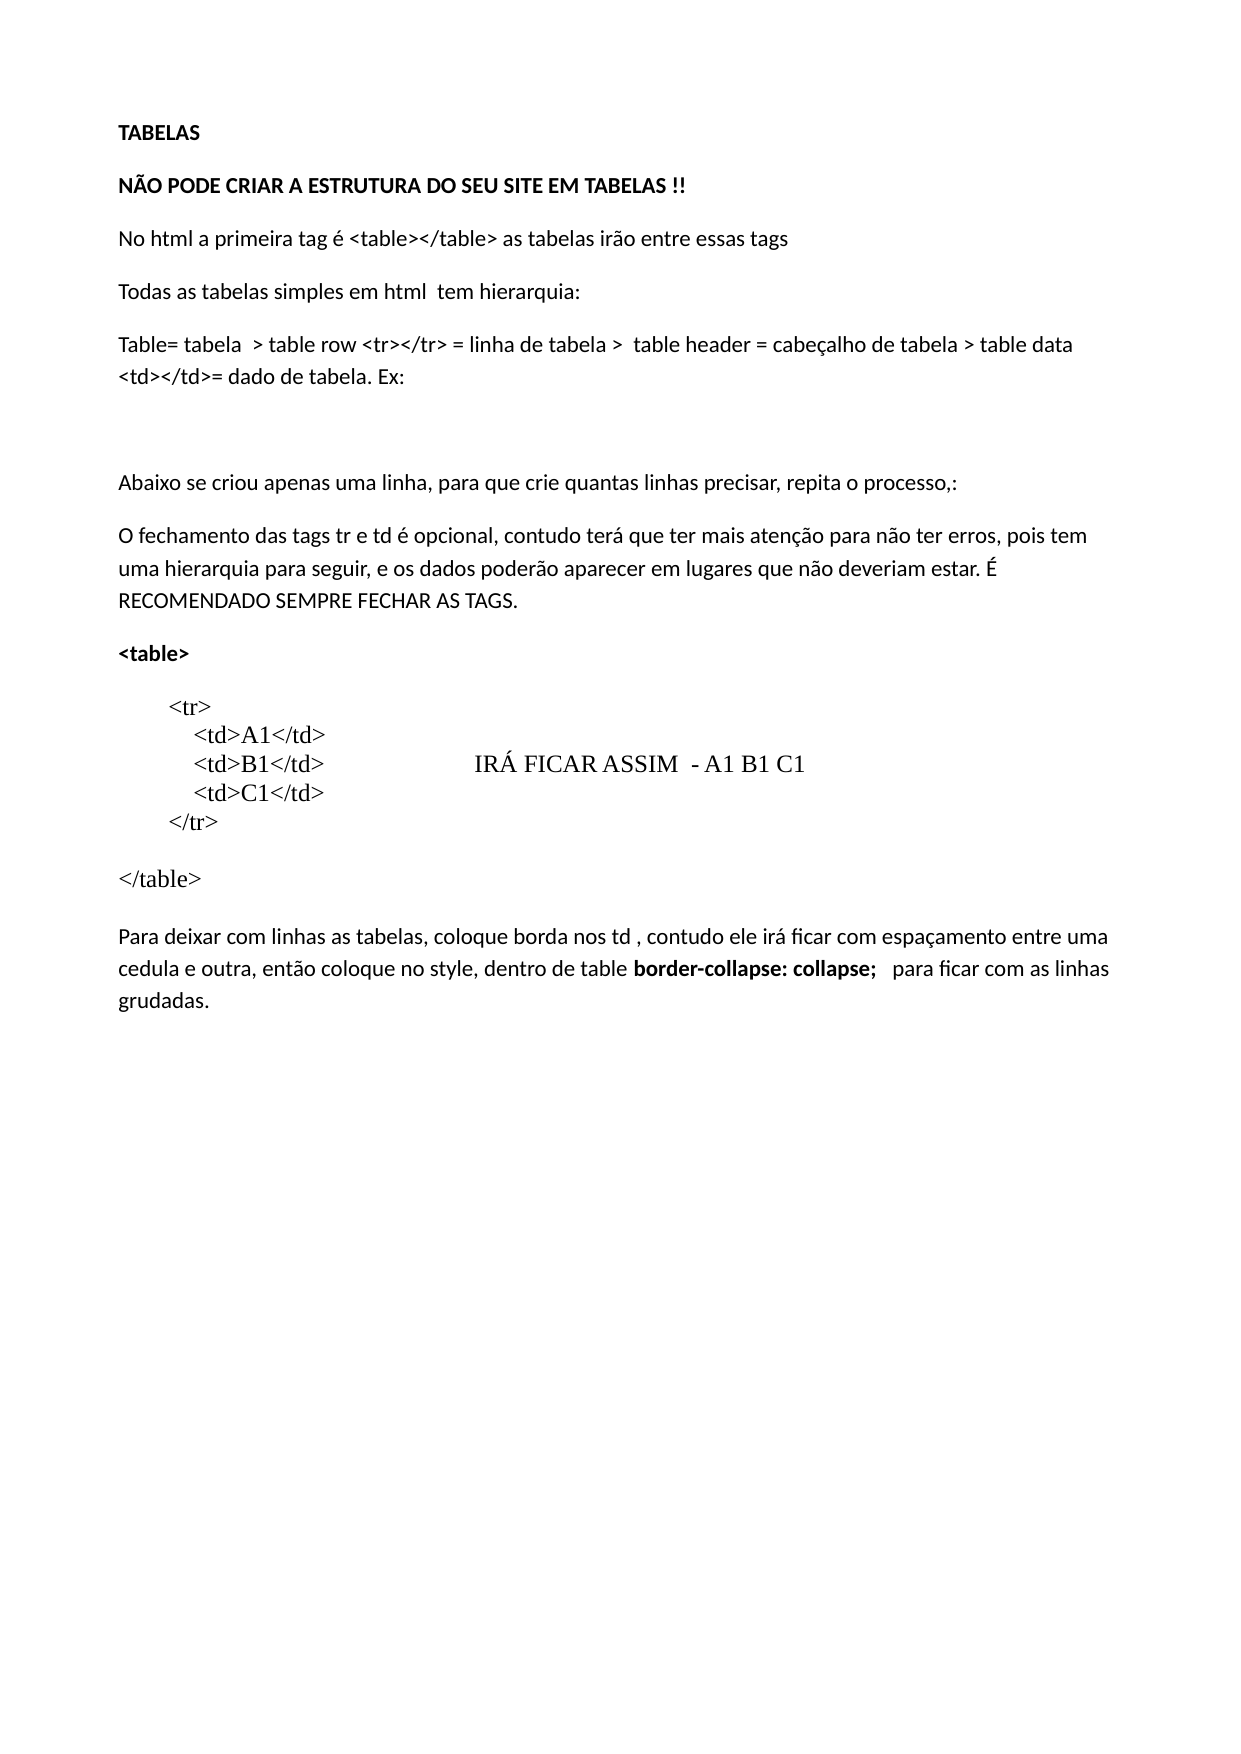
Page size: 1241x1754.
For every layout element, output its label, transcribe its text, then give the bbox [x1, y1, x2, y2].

text O fechamento das tags tr e td é opcional, contudo terá que ter mais atenção para não ter erros, pois tem uma hierarquia para seguir, e os dados poderão aparecer em lugares que não deveriam estar. É RECOMENDADO SEMPRE FECHAR AS TAGS. [118, 521, 1122, 614]
text Para deixar com linhas as tabelas, coloque borda nos td , contudo ele irá ficar com espaçamento entre uma cedula e outra, então coloque no style, dentro de table border-collapse: collapse; para ficar com as linhas grudadas. [118, 922, 1122, 1014]
text TABELAS [118, 118, 1122, 146]
text No html a primeira tag é <table></table> as tabelas irão entre essas tags [118, 224, 1122, 252]
text Table= tabela > table row <tr></tr> = linha de tabela > table header = cabeçalho de tabela > table data <td></td>= dado de tabela. Ex: [118, 330, 1122, 390]
text NÃO PODE CRIAR A ESTRUTURA DO SEU SITE EM TABELAS !! [118, 171, 1122, 199]
text <tr> [118, 692, 1122, 721]
text </tr> [118, 807, 1122, 836]
text </table> [118, 864, 1122, 893]
text Todas as tabelas simples em html tem hierarquia: [118, 277, 1122, 305]
text <td>A1</td> [118, 721, 1122, 749]
text Abaixo se criou apenas uma linha, para que crie quantas linhas precisar, repita o processo,: [118, 468, 1122, 496]
text <table> [118, 639, 1122, 667]
text <td>B1</td> IRÁ FICAR ASSIM - A1 B1 C1 [118, 749, 1122, 778]
text <td>C1</td> [118, 778, 1122, 807]
